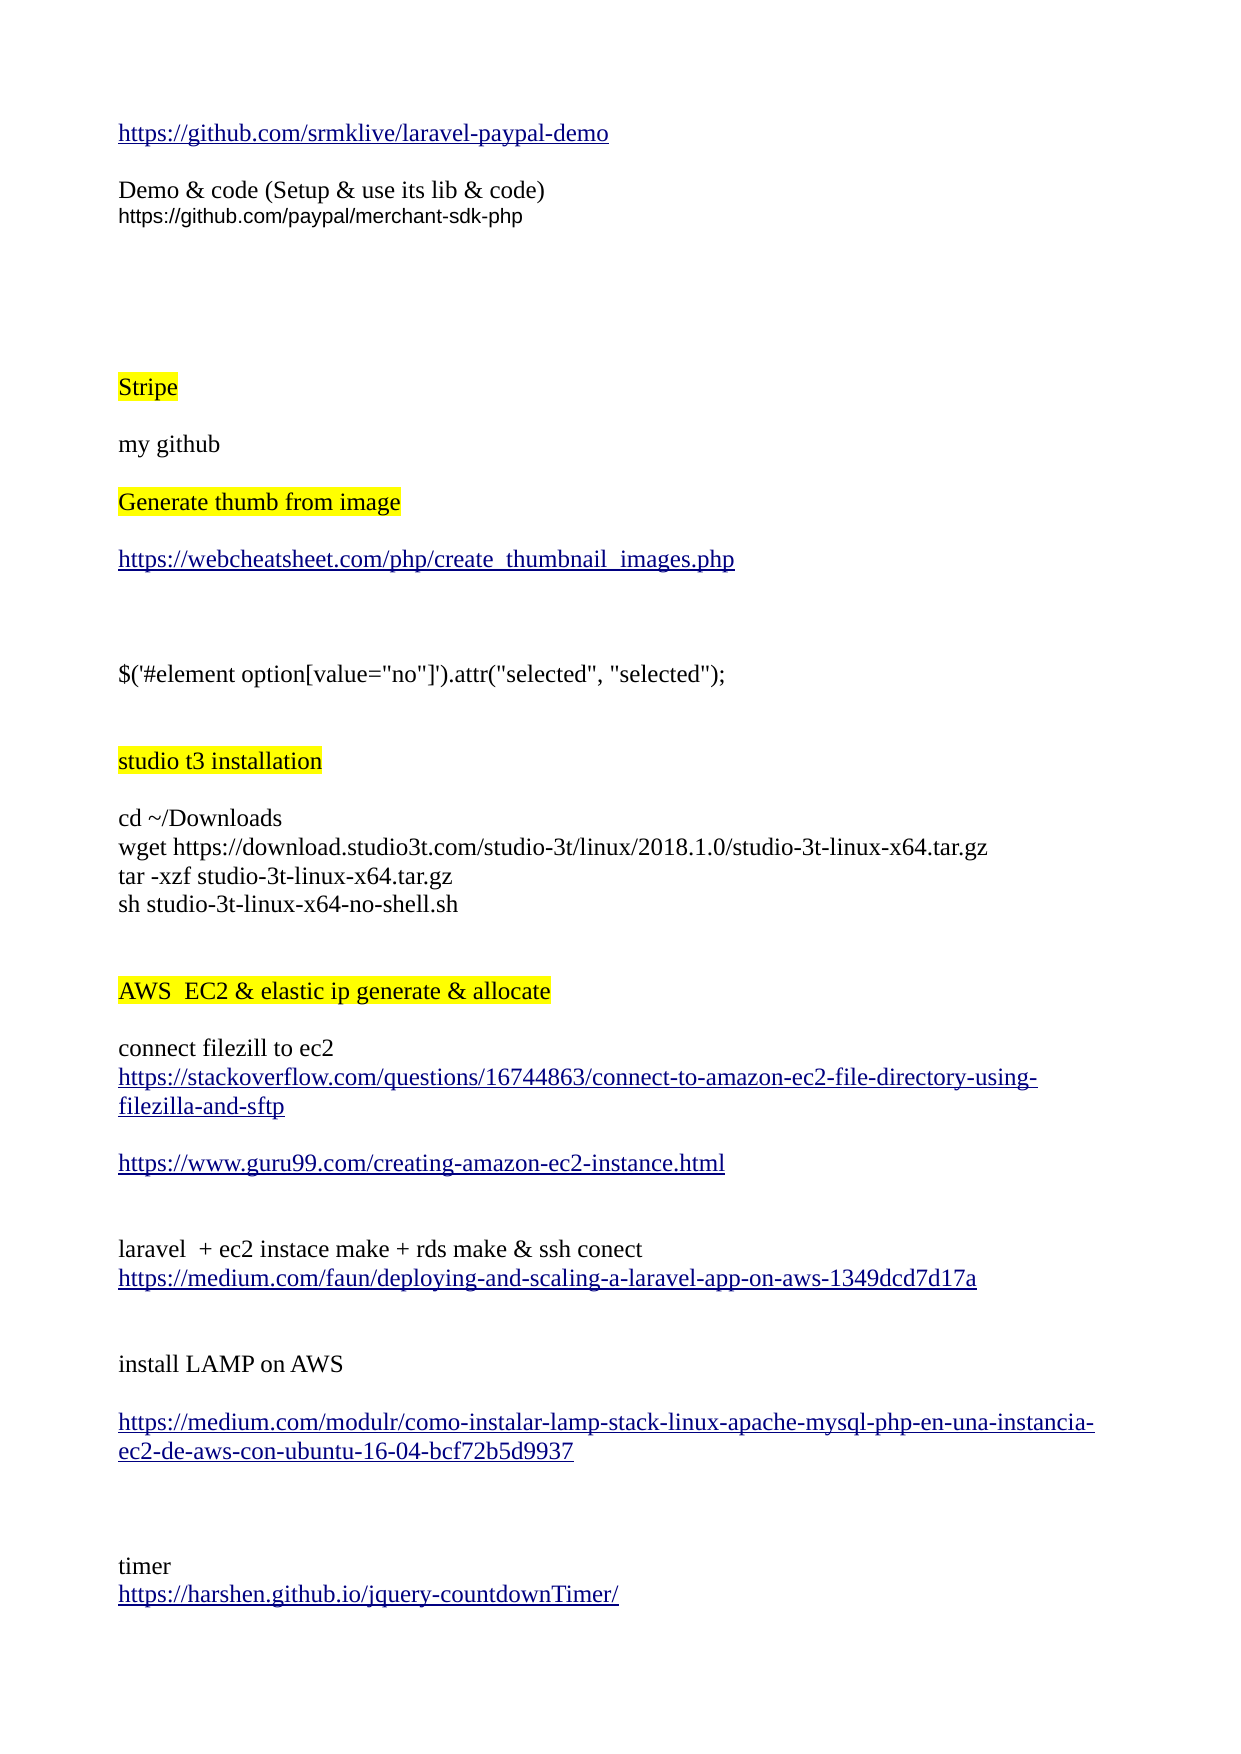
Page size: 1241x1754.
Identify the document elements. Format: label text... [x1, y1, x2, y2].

text my github [118, 429, 1122, 458]
text Stripe [118, 372, 1122, 401]
text AWS EC2 & elastic ip generate & allocate [118, 976, 1122, 1004]
text https://www.guru99.com/creating-amazon-ec2-instance.html [118, 1148, 1122, 1177]
text studio t3 installation [118, 746, 1122, 774]
text tar -xzf studio-3t-linux-x64.tar.gz [118, 861, 1122, 889]
text https://medium.com/modulr/como-instalar-lamp-stack-linux-apache-mysql-php-en-una-instancia-ec2-de-aws-con-ubuntu-16-04-bcf72b5d9937 [118, 1407, 1122, 1464]
text laravel + ec2 instace make + rds make & ssh conect [118, 1234, 1122, 1263]
text sh studio-3t-linux-x64-no-shell.sh [118, 889, 1122, 918]
text install LAMP on AWS [118, 1349, 1122, 1378]
text cd ~/Downloads [118, 803, 1122, 832]
text https://github.com/srmklive/laravel-paypal-demo [118, 118, 1122, 147]
text $('#element option[value="no"]').attr("selected", "selected"); [118, 659, 1122, 688]
text timer [118, 1551, 1122, 1579]
text https://stackoverflow.com/questions/16744863/connect-to-amazon-ec2-file-directory-using-filezilla-and-sftp [118, 1062, 1122, 1119]
text https://webcheatsheet.com/php/create_thumbnail_images.php [118, 544, 1122, 573]
text https://medium.com/faun/deploying-and-scaling-a-laravel-app-on-aws-1349dcd7d17a [118, 1263, 1122, 1292]
text wget https://download.studio3t.com/studio-3t/linux/2018.1.0/studio-3t-linux-x64.tar.gz [118, 832, 1122, 861]
text connect filezill to ec2 [118, 1033, 1122, 1062]
text Generate thumb from image [118, 487, 1122, 516]
text https://github.com/paypal/merchant-sdk-php [118, 204, 1122, 228]
text https://harshen.github.io/jquery-countdownTimer/ [118, 1579, 1122, 1608]
text Demo & code (Setup & use its lib & code) [118, 176, 1122, 204]
